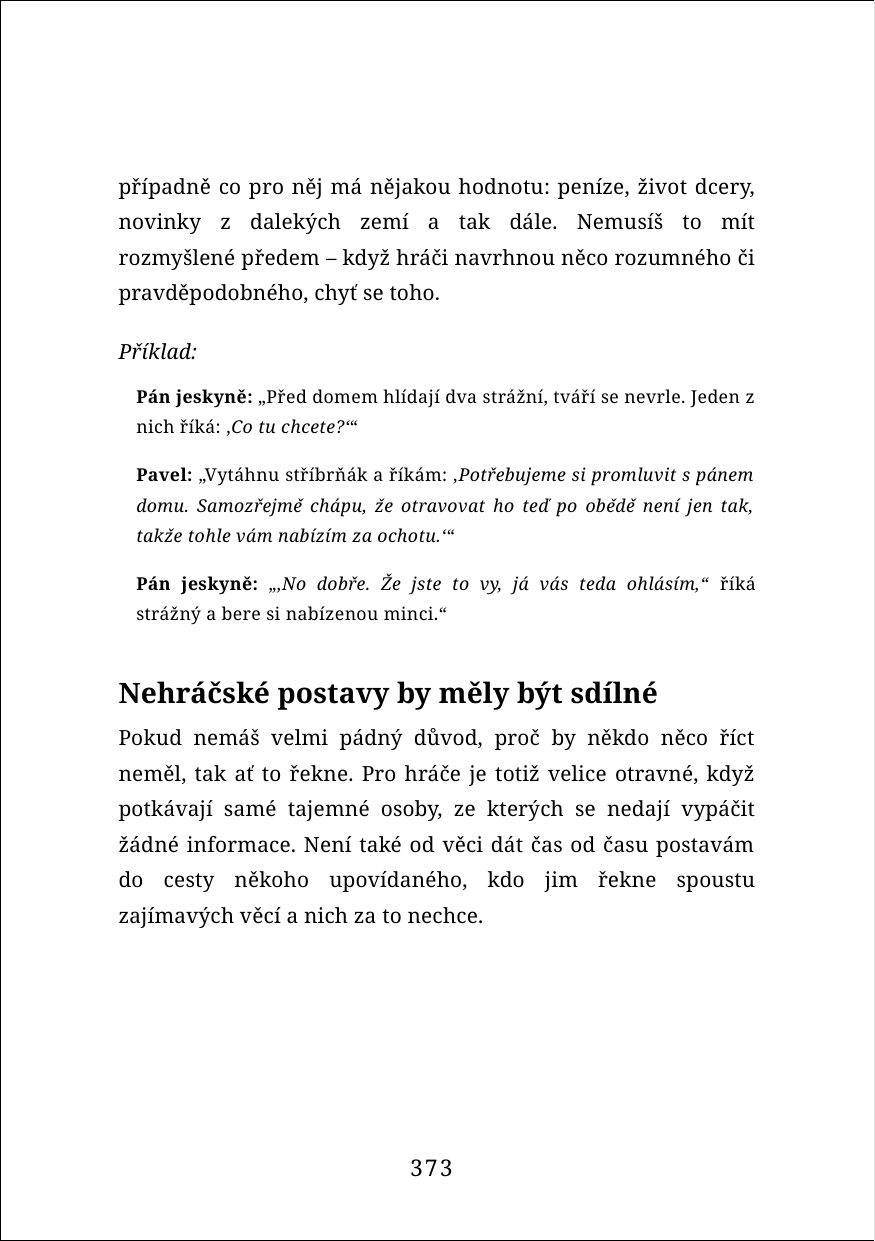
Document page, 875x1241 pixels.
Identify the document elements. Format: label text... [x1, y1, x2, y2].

text Pavel: „Vytáhnu stříbrňák a říkám: ‚Potřebujeme si promluvit s pánem domu. Samozřejmě chápu, že otravovat ho teď po obědě není jen tak, takže tohle vám nabízím za ochotu.‘“ [136, 463, 756, 547]
text Příklad: [118, 337, 756, 366]
text Pán jeskyně: „‚No dobře. Že jste to vy, já vás teda ohlásím,“ říká strážný a bere si nabízenou minci.“ [136, 571, 756, 626]
text případně co pro něj má nějakou hodnotu: peníze, život dcery, novinky z dalekých zemí a tak dále. Nemusíš to mít rozmyšlené předem – když hráči navrhnou něco rozumného či pravděpodobného, chyť se toho. [118, 172, 756, 307]
text Pán jeskyně: „Před domem hlídají dva strážní, tváří se nevrle. Jeden z nich říká: ‚Co tu chcete?‘“ [136, 385, 756, 439]
text Pokud nemáš velmi pádný důvod, proč by někdo něco říct neměl, tak ať to řekne. Pro hráče je totiž velice otravné, když potkávají samé tajemné osoby, ze kterých se nedají vypáčit žádné informace. Není také od věci dát čas od času postavám do cesty někoho upovídaného, kdo jim řekne spoustu zajímavých věcí a nich za to nechce. [118, 723, 756, 929]
subtitle Nehráčské postavy by měly být sdílné [118, 673, 756, 711]
